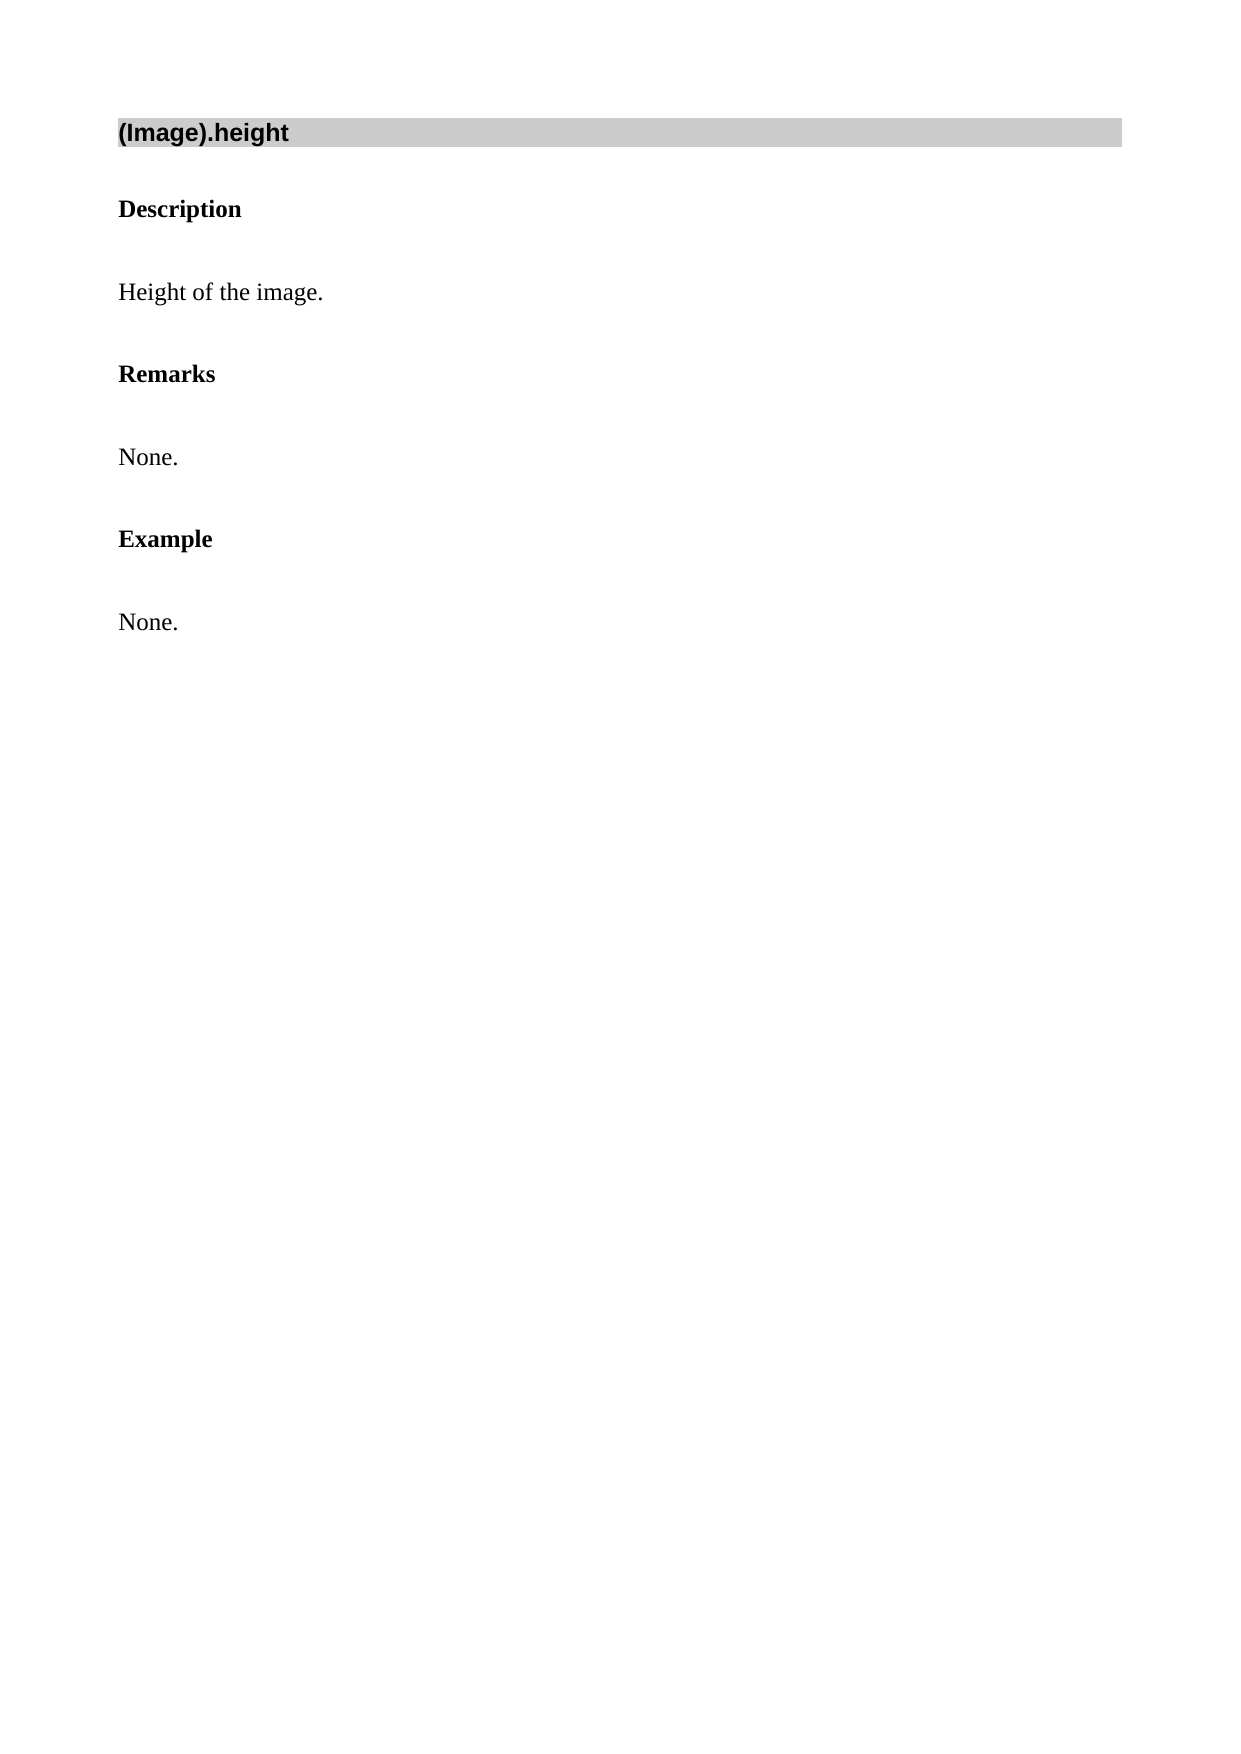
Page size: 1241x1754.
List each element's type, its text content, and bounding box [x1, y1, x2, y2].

text Example [118, 524, 1122, 553]
text Description [118, 194, 1122, 223]
text Height of the image. [118, 277, 1122, 306]
subtitle (Image).height [118, 118, 1122, 147]
text None. [118, 442, 1122, 471]
text Remarks [118, 359, 1122, 388]
text None. [118, 607, 1122, 636]
